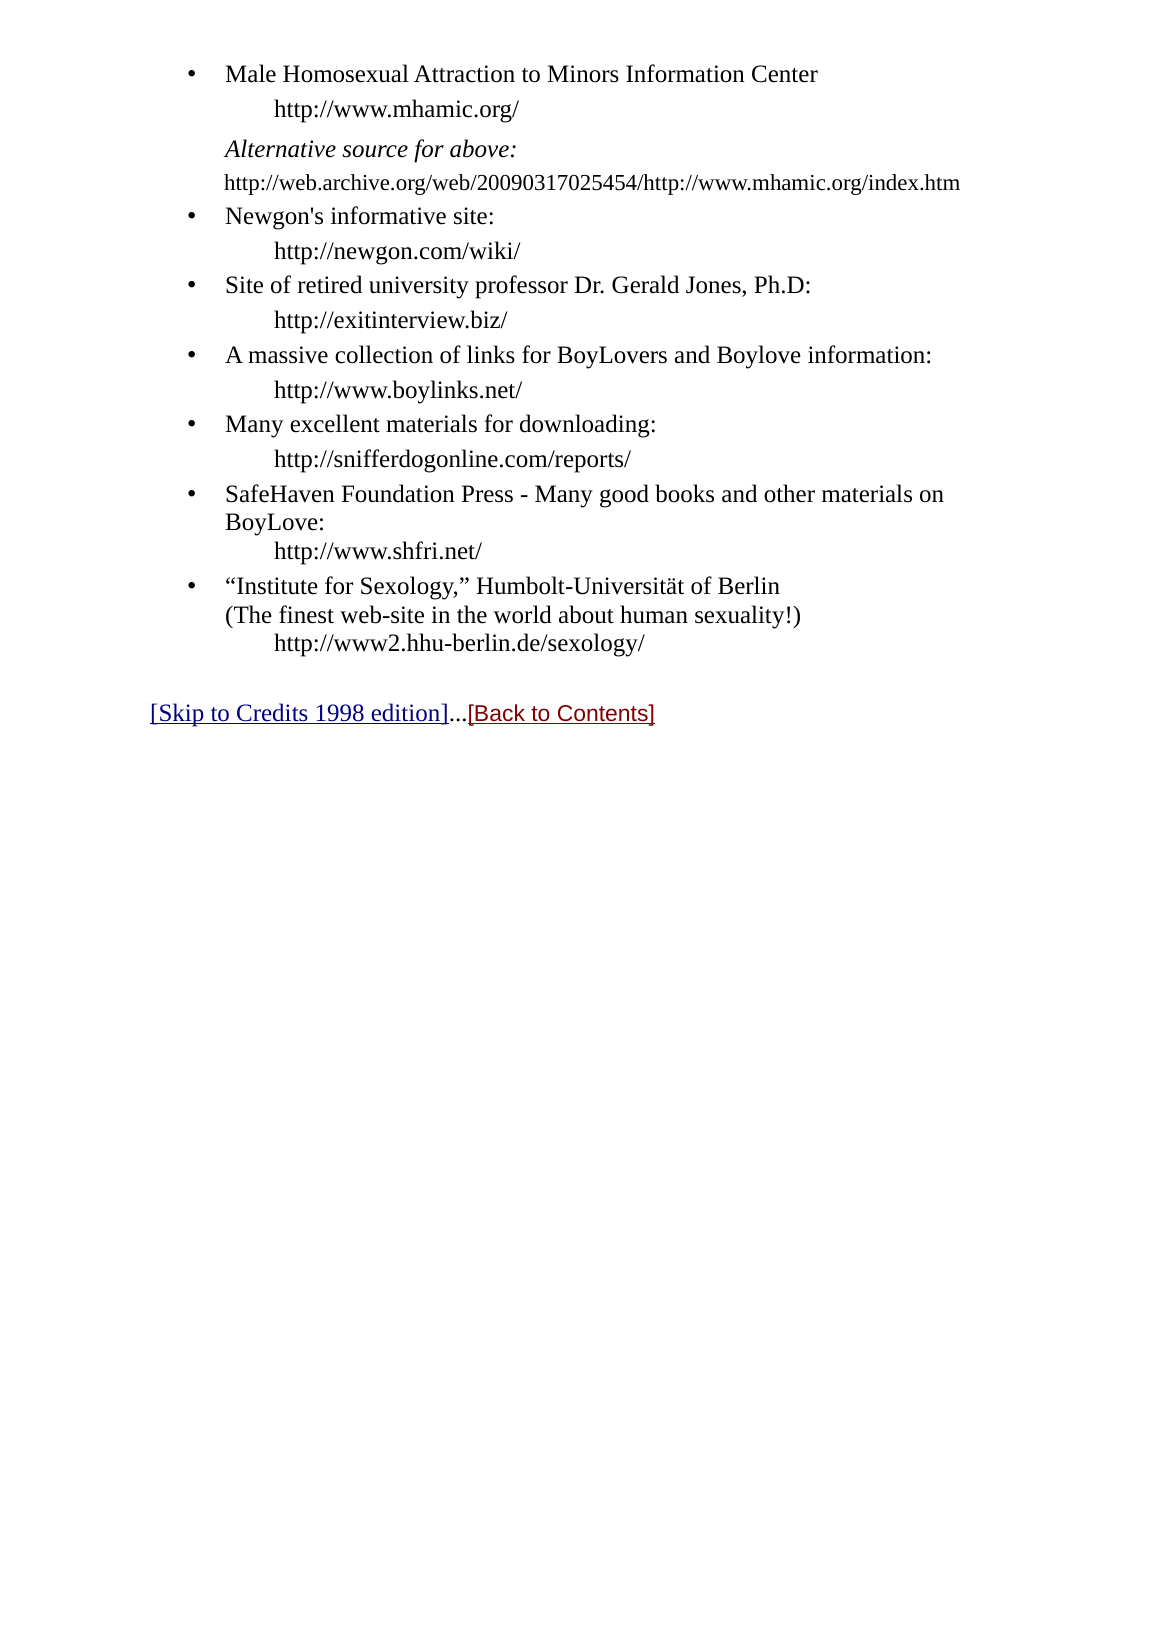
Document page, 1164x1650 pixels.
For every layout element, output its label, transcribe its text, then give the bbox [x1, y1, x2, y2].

list http://web.archive.org/web/20090317025454/http://www.mhamic.org/index.htm [186, 169, 1014, 195]
list Site of retired university professor Dr. Gerald Jones, Ph.D: [187, 271, 1014, 299]
list Alternative source for above: [187, 134, 1014, 163]
list Many excellent materials for downloading: [187, 409, 1014, 438]
text [Skip to Credits 1998 edition]...[Back to Contents] [150, 698, 1014, 727]
list “Institute for Sexology,” Humbolt-Universität of Berlin [187, 571, 1014, 600]
list Male Homosexual Attraction to Minors Information Center [187, 59, 1014, 88]
text http://www2.hhu-berlin.de/sexology/ [224, 628, 1014, 657]
list Newgon's informative site: [187, 201, 1014, 230]
text http://newgon.com/wiki/ [224, 236, 1014, 265]
text http://www.shfri.net/ [224, 536, 1014, 565]
list (The finest web-site in the world about human sexuality!) [187, 600, 1014, 628]
text http://snifferdogonline.com/reports/ [224, 444, 1014, 473]
list SafeHaven Foundation Press - Many good books and other materials on BoyLove: [187, 479, 1014, 536]
text http://exitinterview.biz/ [224, 305, 1014, 334]
text http://www.boylinks.net/ [224, 375, 1014, 403]
text http://www.mhamic.org/ [224, 94, 1014, 122]
list A massive collection of links for BoyLovers and Boylove information: [187, 340, 1014, 369]
